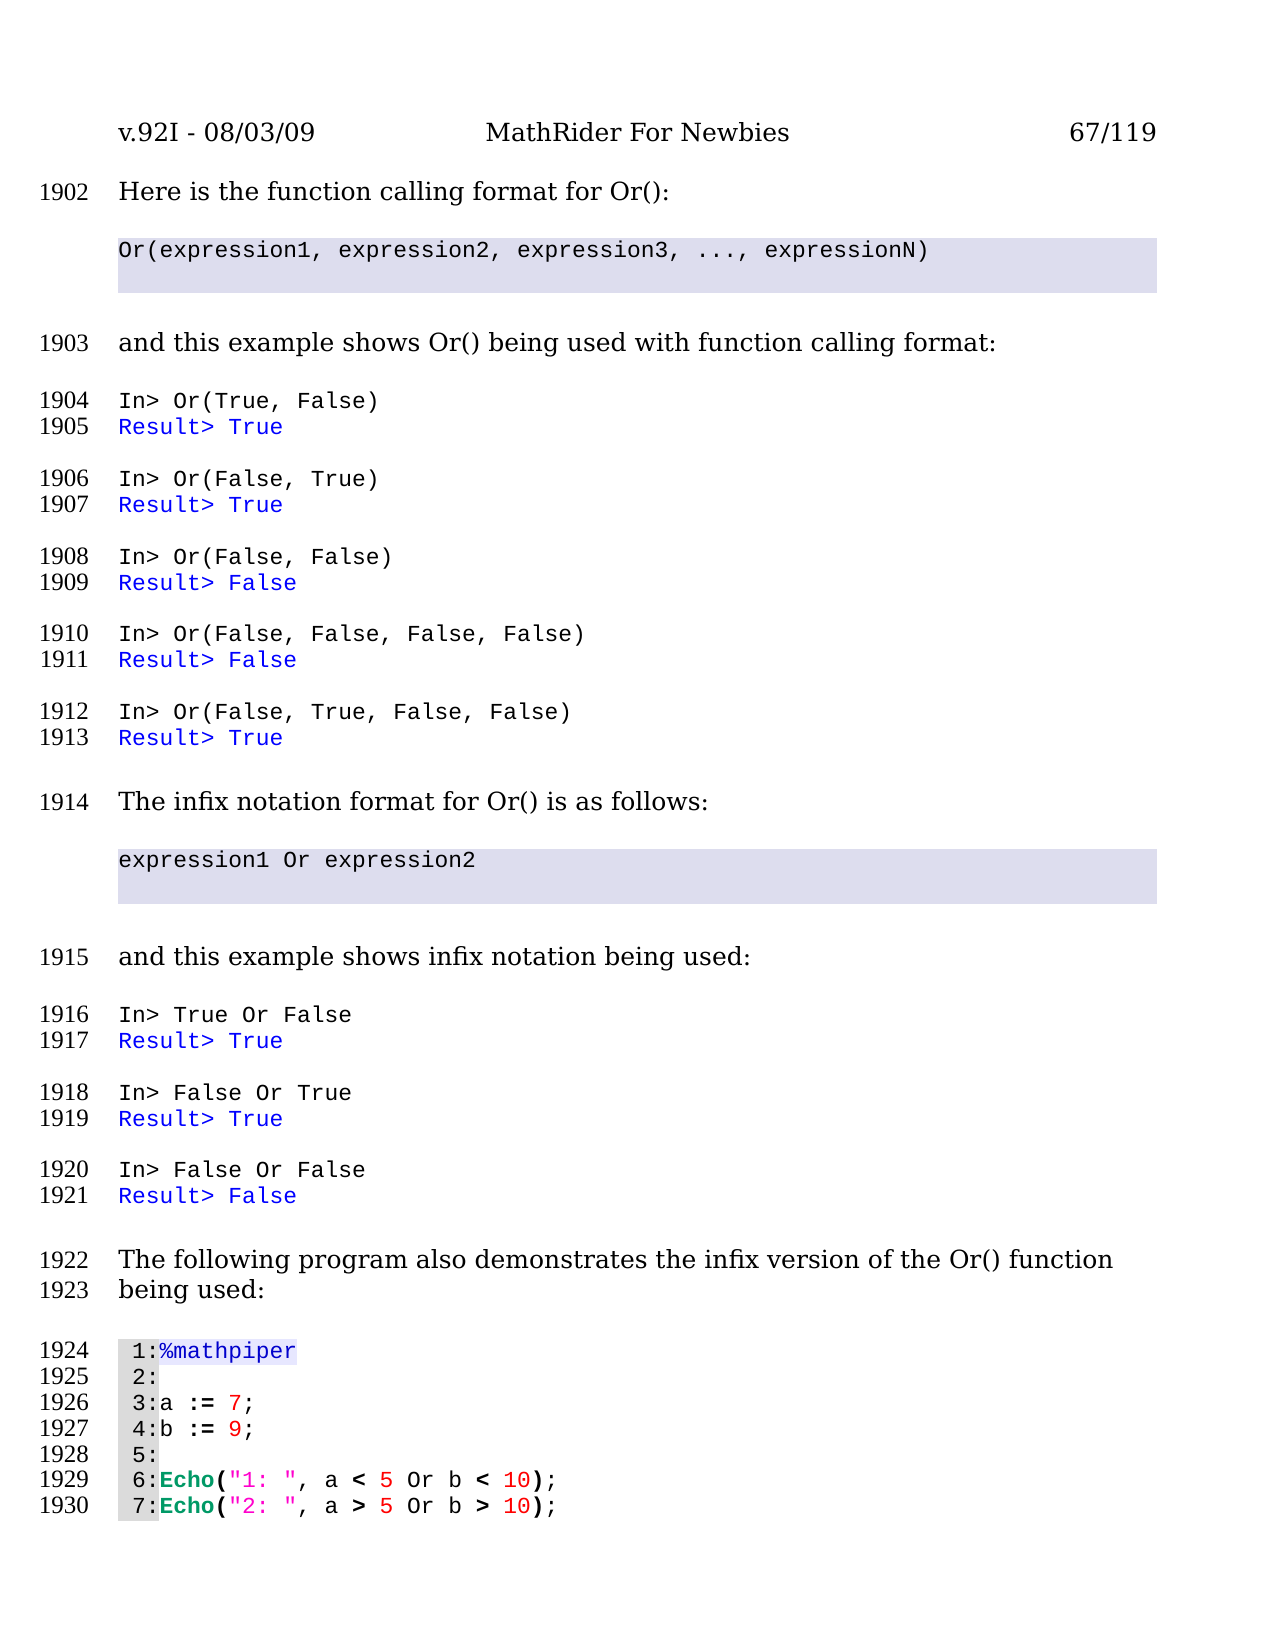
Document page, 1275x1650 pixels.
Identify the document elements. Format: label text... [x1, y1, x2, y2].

text Result> True [118, 1107, 1157, 1133]
text In> Or(False, True, False, False) [118, 701, 1157, 727]
text 5: [118, 1443, 1157, 1469]
text Result> False [118, 1185, 1157, 1211]
table_header expression1 Or expression2 [118, 849, 1157, 904]
text The following program also demonstrates the infix version of the Or() function being used: [118, 1246, 1157, 1304]
text Result> True [118, 493, 1157, 519]
text Result> True [118, 727, 1157, 752]
text and this example shows infix notation being used: [118, 942, 1157, 971]
text 2: [118, 1365, 1157, 1391]
text 7:Echo("2: ", a > 5 Or b > 10); [118, 1495, 1157, 1521]
text Result> False [118, 571, 1157, 597]
text In> Or(False, False) [118, 545, 1157, 571]
text Result> True [118, 415, 1157, 441]
text In> False Or True [118, 1081, 1157, 1107]
text Result> True [118, 1029, 1157, 1055]
text In> Or(True, False) [118, 389, 1157, 415]
text In> False Or False [118, 1159, 1157, 1185]
text Result> False [118, 649, 1157, 675]
table_header Or(expression1, expression2, expression3, ..., expressionN) [118, 238, 1157, 293]
text and this example shows Or() being used with function calling format: [118, 328, 1157, 357]
text Here is the function calling format for Or(): [118, 177, 1157, 206]
text 1:%mathpiper [118, 1339, 1157, 1365]
text 4:b := 9; [118, 1417, 1157, 1443]
text The infix notation format for Or() is as follows: [118, 787, 1157, 817]
text In> Or(False, False, False, False) [118, 623, 1157, 649]
text In> True Or False [118, 1003, 1157, 1029]
text In> Or(False, True) [118, 467, 1157, 493]
text 3:a := 7; [118, 1391, 1157, 1417]
text 6:Echo("1: ", a < 5 Or b < 10); [118, 1469, 1157, 1495]
